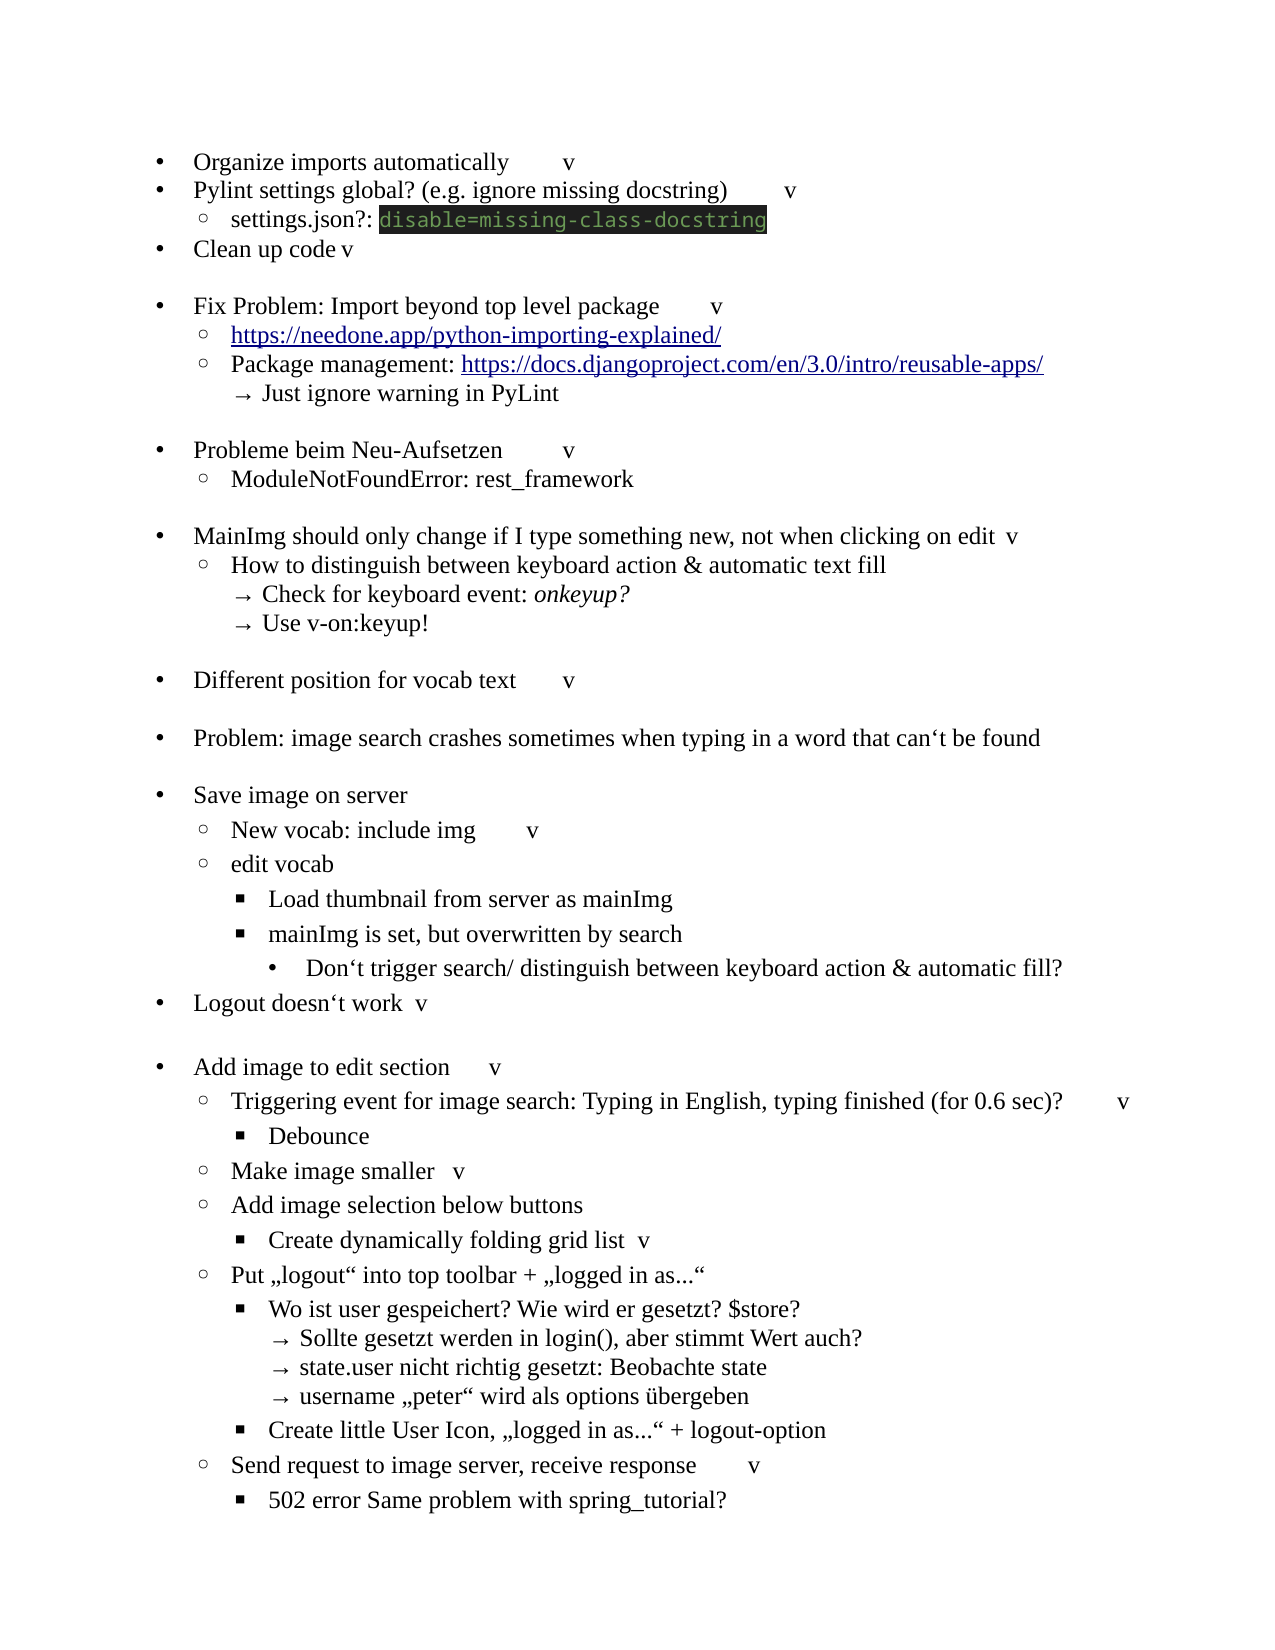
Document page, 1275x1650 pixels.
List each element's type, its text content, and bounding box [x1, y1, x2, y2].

list Create dynamically folding grid list v [231, 1225, 1157, 1254]
list Load thumbnail from server as mainImg [231, 884, 1157, 913]
list settings.json?: disable=missing-class-docstring [193, 204, 1157, 234]
list edit vocab [193, 849, 1157, 878]
list Create little User Icon, „logged in as...“ + logout-option [231, 1415, 1157, 1444]
list Problem: image search crashes sometimes when typing in a word that can‘t be found [156, 723, 1157, 751]
list Wo ist user gespeichert? Wie wird er gesetzt? $store? → Sollte gesetzt werden in login(), aber stimmt Wert auch? → state.user nicht richtig gesetzt: Beobachte state → username „peter“ wird als options übergeben [231, 1294, 1157, 1409]
list Organize imports automatically v [156, 147, 1157, 176]
list Add image selection below buttons [193, 1190, 1157, 1219]
list mainImg is set, but overwritten by search [231, 919, 1157, 948]
list Add image to edit section v [156, 1052, 1157, 1080]
list Triggering event for image search: Typing in English, typing finished (for 0.6 sec)? v [193, 1086, 1157, 1115]
list Clean up code v [156, 234, 1157, 263]
list Don‘t trigger search/ distinguish between keyboard action & automatic fill? [268, 953, 1157, 982]
list Probleme beim Neu-Aufsetzen v [156, 435, 1157, 464]
list MainImg should only change if I type something new, not when clicking on edit v [156, 521, 1157, 550]
list Make image smaller v [193, 1156, 1157, 1184]
list Debounce [231, 1121, 1157, 1150]
list ModuleNotFoundError: rest_framework [193, 464, 1157, 493]
list 502 error Same problem with spring_tutorial? [231, 1485, 1157, 1513]
list Different position for vocab text v [156, 665, 1157, 694]
list New vocab: include img v [193, 815, 1157, 843]
list Save image on server [156, 780, 1157, 809]
list How to distinguish between keyboard action & automatic text fill → Check for keyboard event: onkeyup? → Use v-on:keyup! [193, 550, 1157, 636]
list Put „logout“ into top toolbar + „logged in as...“ [193, 1260, 1157, 1288]
list Package management: https://docs.djangoproject.com/en/3.0/intro/reusable-apps/ → Just ignore warning in PyLint [193, 349, 1157, 406]
list https://needone.app/python-importing-explained/ [193, 320, 1157, 349]
list Fix Problem: Import beyond top level package v [156, 291, 1157, 320]
list Send request to image server, receive response v [193, 1450, 1157, 1479]
list Logout doesn‘t work v [156, 988, 1157, 1017]
list Pylint settings global? (e.g. ignore missing docstring) v [156, 176, 1157, 204]
